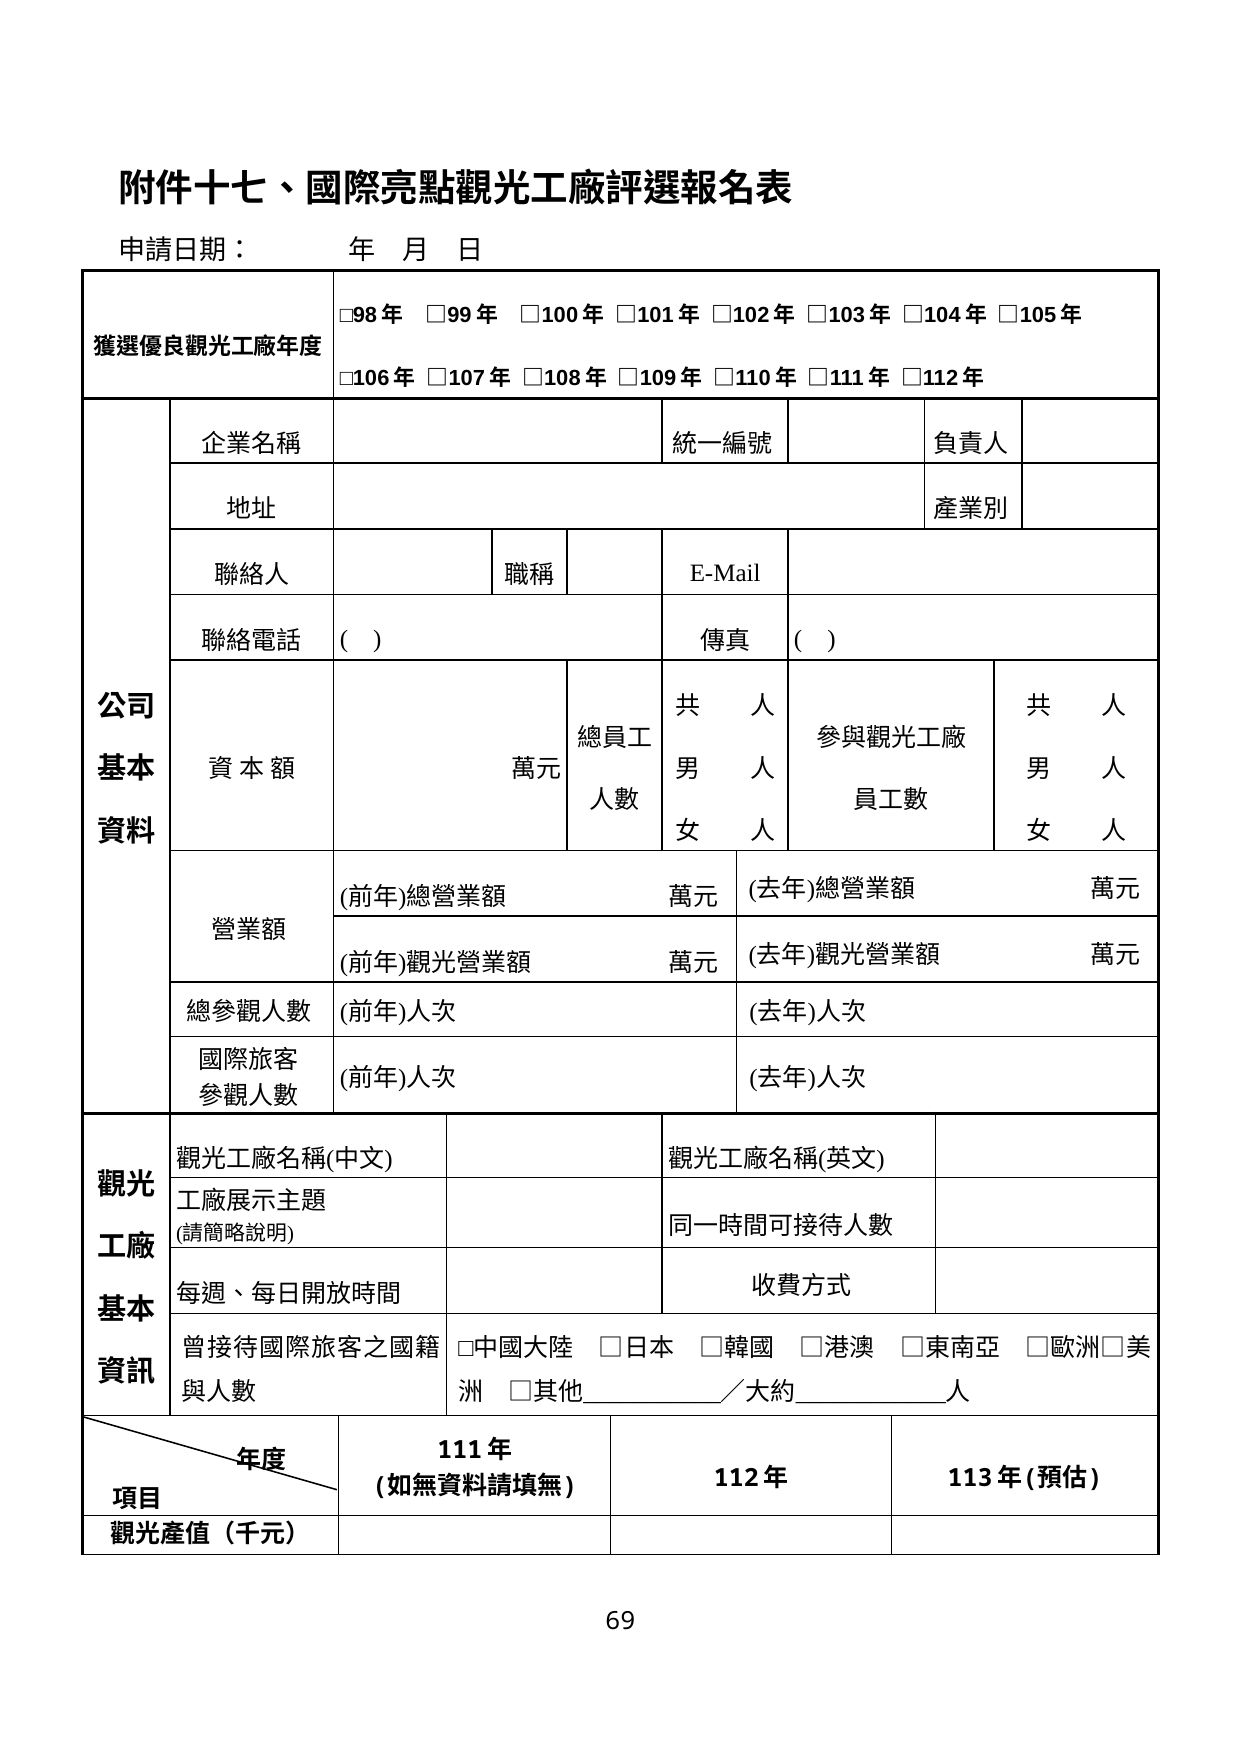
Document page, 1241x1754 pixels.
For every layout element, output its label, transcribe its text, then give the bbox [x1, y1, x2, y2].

table_cell 同一時間可接待人數 [663, 1178, 935, 1247]
table_cell ( ) [334, 595, 661, 659]
table_cell 曾接待國際旅客之國籍與人數 [171, 1314, 446, 1415]
table_cell ( ) [789, 595, 1157, 659]
table_cell (去年)人次 [737, 1037, 1157, 1112]
table_cell 共 人 男 人 女 人 [995, 661, 1157, 850]
table_cell 國際旅客 參觀人數 [171, 1037, 333, 1112]
table_cell 工廠展示主題 (請簡略說明) [171, 1178, 446, 1247]
table_cell [892, 1516, 1157, 1554]
table_cell [936, 1248, 1157, 1312]
table_cell 公司基本資料 [84, 400, 169, 1112]
table_cell [339, 1516, 610, 1554]
subtitle 附件十七、國際亮點觀光工廠評選報名表 [118, 143, 1100, 206]
table_header □98年 □99年 □100年 □101年 □102年 □103年 □104年 □105年 □106年 □107年 □108年 □109年 □110年 □111年 □112年 [334, 272, 1157, 397]
table_cell [334, 464, 924, 528]
table_cell 113年(預估) [892, 1416, 1157, 1515]
table_cell 營業額 [171, 851, 333, 981]
table_cell (前年)人次 [334, 983, 736, 1036]
table_cell 職稱 [493, 530, 566, 593]
table_cell 觀光工廠基本資訊 [84, 1115, 169, 1415]
table_cell 共 人 男 人 女 人 [663, 661, 787, 850]
table_cell 111年 (如無資料請填無) [339, 1416, 610, 1515]
table_cell (前年)人次 [334, 1037, 736, 1112]
table_cell E-Mail [663, 530, 787, 593]
table_cell [334, 400, 661, 462]
table_cell [1023, 400, 1157, 462]
table_cell 每週、每日開放時間 [171, 1248, 446, 1312]
table_cell 產業別 [925, 464, 1021, 528]
table_cell [789, 530, 1157, 593]
table_cell (前年)總營業額 萬元 [334, 851, 736, 915]
table_cell [447, 1115, 661, 1177]
table_cell 傳真 [663, 595, 787, 659]
table_cell 聯絡電話 [171, 595, 333, 659]
table_cell (去年)人次 [737, 983, 1157, 1036]
table_cell (前年)觀光營業額 萬元 [334, 917, 736, 981]
table_cell 總參觀人數 [171, 983, 333, 1036]
table_cell 統一編號 [663, 400, 787, 462]
table_cell 觀光工廠名稱(中文) [171, 1115, 446, 1177]
table_cell 112年 [611, 1416, 891, 1515]
table_cell [1023, 464, 1157, 528]
table_cell 年度 項目 [84, 1419, 338, 1515]
table_cell [447, 1248, 661, 1312]
table_cell [936, 1178, 1157, 1247]
table_cell 地址 [171, 464, 333, 528]
table_cell 參與觀光工廠 員工數 [789, 661, 993, 850]
text 申請日期： 年 月 日 [118, 206, 1122, 268]
table_cell 負責人 [925, 400, 1021, 462]
table_cell 聯絡人 [171, 530, 333, 593]
table_cell 總員工人數 [568, 661, 661, 850]
table_cell [789, 400, 924, 462]
table_cell 觀光產值（千元） [84, 1516, 338, 1554]
table_cell □中國大陸 □日本 □韓國 □港澳 □東南亞 □歐洲□美洲 □其他___________／大約____________人 [447, 1314, 1157, 1415]
table_cell 年度 項目 [87, 1416, 338, 1488]
table_header 獲選優良觀光工廠年度 [84, 272, 333, 397]
table_cell 觀光工廠名稱(英文) [663, 1115, 935, 1177]
table_cell [936, 1115, 1157, 1177]
table_cell 收費方式 [663, 1248, 935, 1312]
table_cell [447, 1178, 661, 1247]
table_cell 企業名稱 [171, 400, 333, 462]
table_cell (去年)觀光營業額 萬元 [737, 917, 1157, 981]
table_cell [334, 530, 491, 593]
table_cell 萬元 [334, 661, 566, 850]
table_cell 資本額 [171, 661, 333, 850]
table_cell (去年)總營業額 萬元 [737, 851, 1157, 915]
table_cell [611, 1516, 891, 1554]
table_cell [568, 530, 661, 593]
